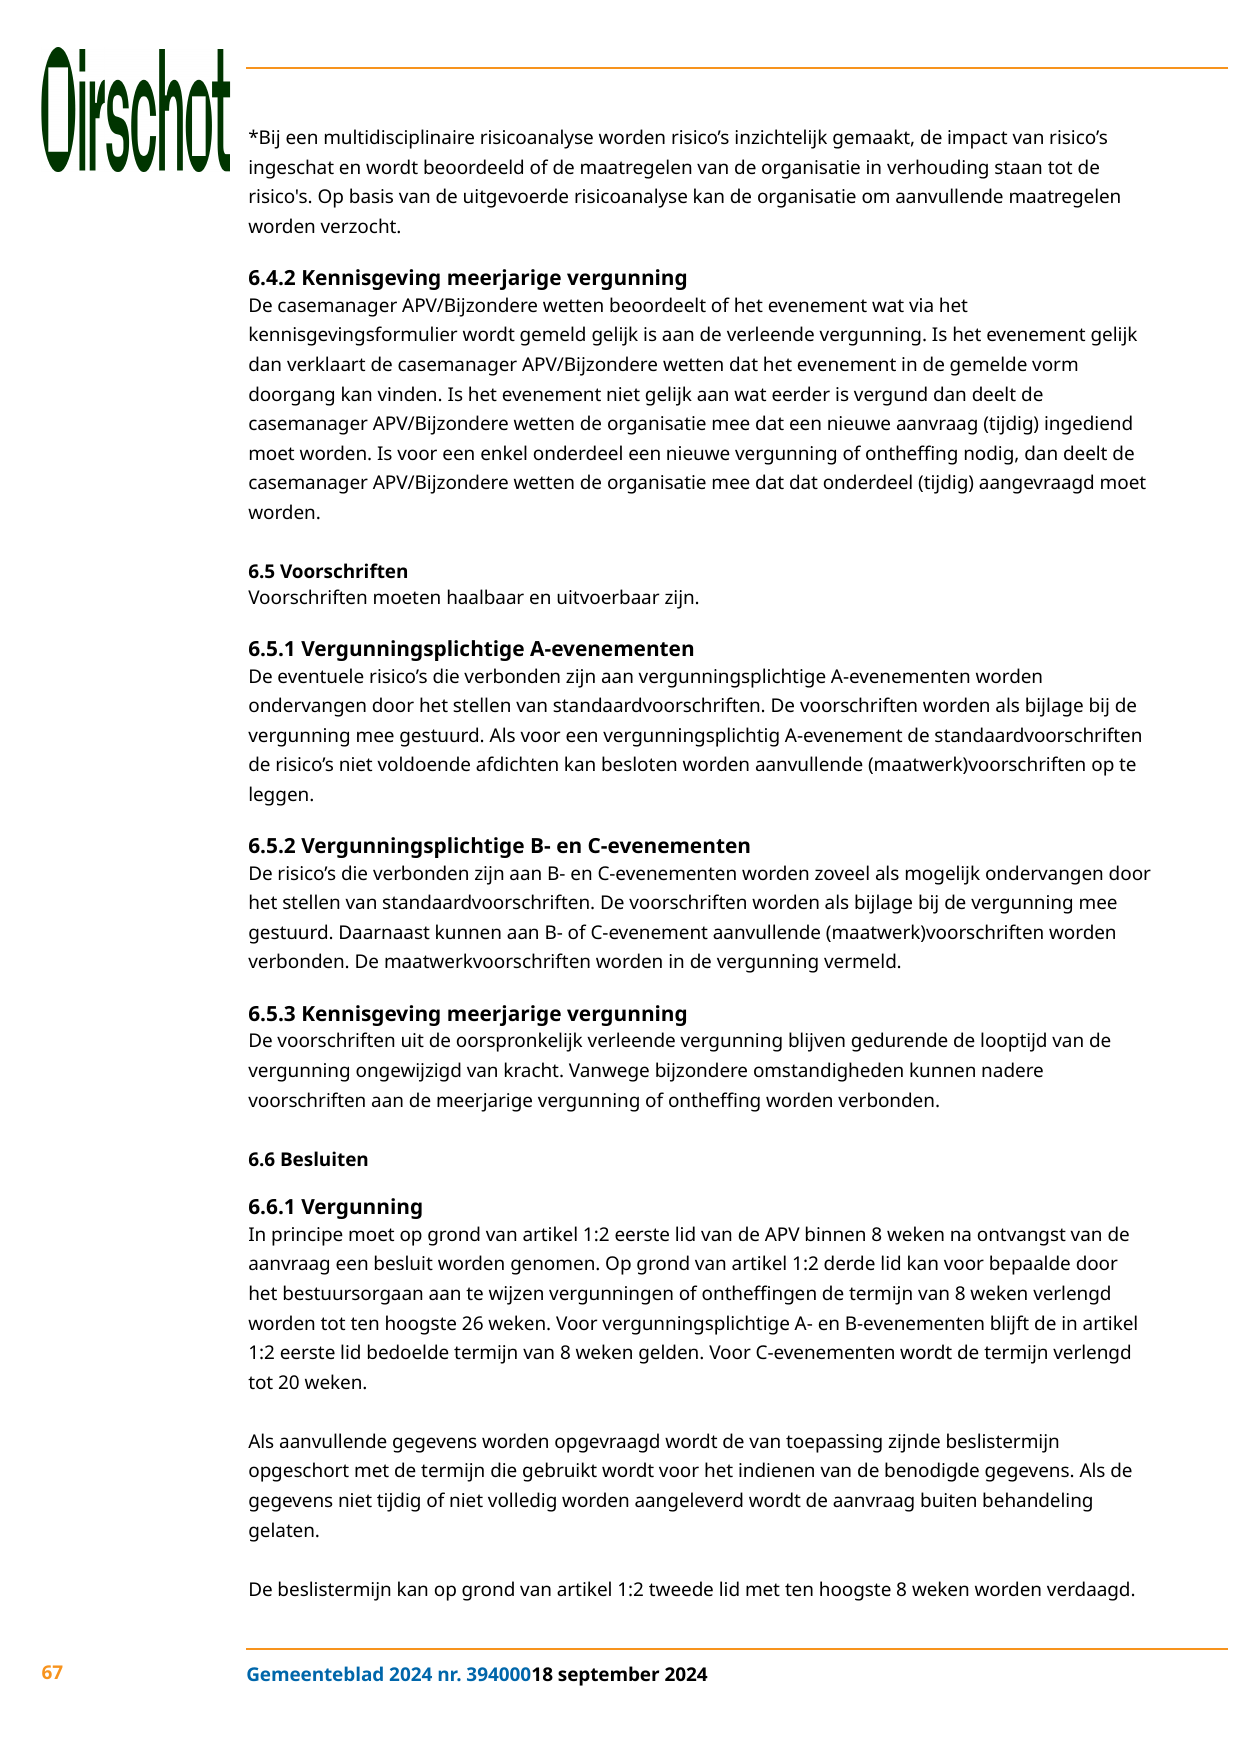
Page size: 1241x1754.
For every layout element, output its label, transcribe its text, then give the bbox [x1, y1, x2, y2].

text 6.6 Besluiten [248, 1146, 1152, 1172]
text De casemanager APV/Bijzondere wetten beoordeelt of het evenement wat via het kennisgevingsformulier wordt gemeld gelijk is aan de verleende vergunning. Is het evenement gelijk dan verklaart de casemanager APV/Bijzondere wetten dat het evenement in de gemelde vorm doorgang kan vinden. Is het evenement niet gelijk aan wat eerder is vergund dan deelt de casemanager APV/Bijzondere wetten de organisatie mee dat een nieuwe aanvraag (tijdig) ingediend moet worden. Is voor een enkel onderdeel een nieuwe vergunning of ontheffing nodig, dan deelt de casemanager APV/Bijzondere wetten de organisatie mee dat dat onderdeel (tijdig) aangevraagd moet worden. [248, 292, 1152, 525]
text De risico’s die verbonden zijn aan B- en C-evenementen worden zoveel als mogelijk ondervangen door het stellen van standaardvoorschriften. De voorschriften worden als bijlage bij de vergunning mee gestuurd. Daarnaast kunnen aan B- of C-evenement aanvullende (maatwerk)voorschriften worden verbonden. De maatwerkvoorschriften worden in de vergunning vermeld. [248, 860, 1152, 974]
text Voorschriften moeten haalbaar en uitvoerbaar zijn. [248, 584, 1152, 610]
text De voorschriften uit de oorspronkelijk verleende vergunning blijven gedurende de looptijd van de vergunning ongewijzigd van kracht. Vanwege bijzondere omstandigheden kunnen nadere voorschriften aan de meerjarige vergunning of ontheffing worden verbonden. [248, 1028, 1152, 1112]
text 6.5.3 Kennisgeving meerjarige vergunning [248, 999, 1152, 1028]
text In principe moet op grond van artikel 1:2 eerste lid van de APV binnen 8 weken na ontvangst van de aanvraag een besluit worden genomen. Op grond van artikel 1:2 derde lid kan voor bepaalde door het bestuursorgaan aan te wijzen vergunningen of ontheffingen de termijn van 8 weken verlengd worden tot ten hoogste 26 weken. Voor vergunningsplichtige A- en B-evenementen blijft de in artikel 1:2 eerste lid bedoelde termijn van 8 weken gelden. Voor C-evenementen wordt de termijn verlengd tot 20 weken. [248, 1221, 1152, 1394]
text De eventuele risico’s die verbonden zijn aan vergunningsplichtige A-evenementen worden ondervangen door het stellen van standaardvoorschriften. De voorschriften worden als bijlage bij de vergunning mee gestuurd. Als voor een vergunningsplichtig A-evenement de standaardvoorschriften de risico’s niet voldoende afdichten kan besloten worden aanvullende (maatwerk)voorschriften op te leggen. [248, 663, 1152, 807]
text Als aanvullende gegevens worden opgevraagd wordt de van toepassing zijnde beslistermijn opgeschort met de termijn die gebruikt wordt voor het indienen van de benodigde gegevens. Als de gegevens niet tijdig of niet volledig worden aangeleverd wordt de aanvraag buiten behandeling gelaten. [248, 1428, 1152, 1542]
text De beslistermijn kan op grond van artikel 1:2 tweede lid met ten hoogste 8 weken worden verdaagd. [248, 1576, 1152, 1602]
text 6.6.1 Vergunning [248, 1192, 1152, 1221]
text 6.5 Voorschriften [248, 558, 1152, 584]
text 6.5.2 Vergunningsplichtige B- en C-evenementen [248, 832, 1152, 860]
text 6.5.1 Vergunningsplichtige A-evenementen [248, 634, 1152, 663]
text 6.4.2 Kennisgeving meerjarige vergunning [248, 263, 1152, 292]
text *Bij een multidisciplinaire risicoanalyse worden risico’s inzichtelijk gemaakt, de impact van risico’s ingeschat en wordt beoordeeld of de maatregelen van de organisatie in verhouding staan tot de risico's. Op basis van de uitgevoerde risicoanalyse kan de organisatie om aanvullende maatregelen worden verzocht. [248, 124, 1152, 239]
picture [41, 47, 231, 172]
